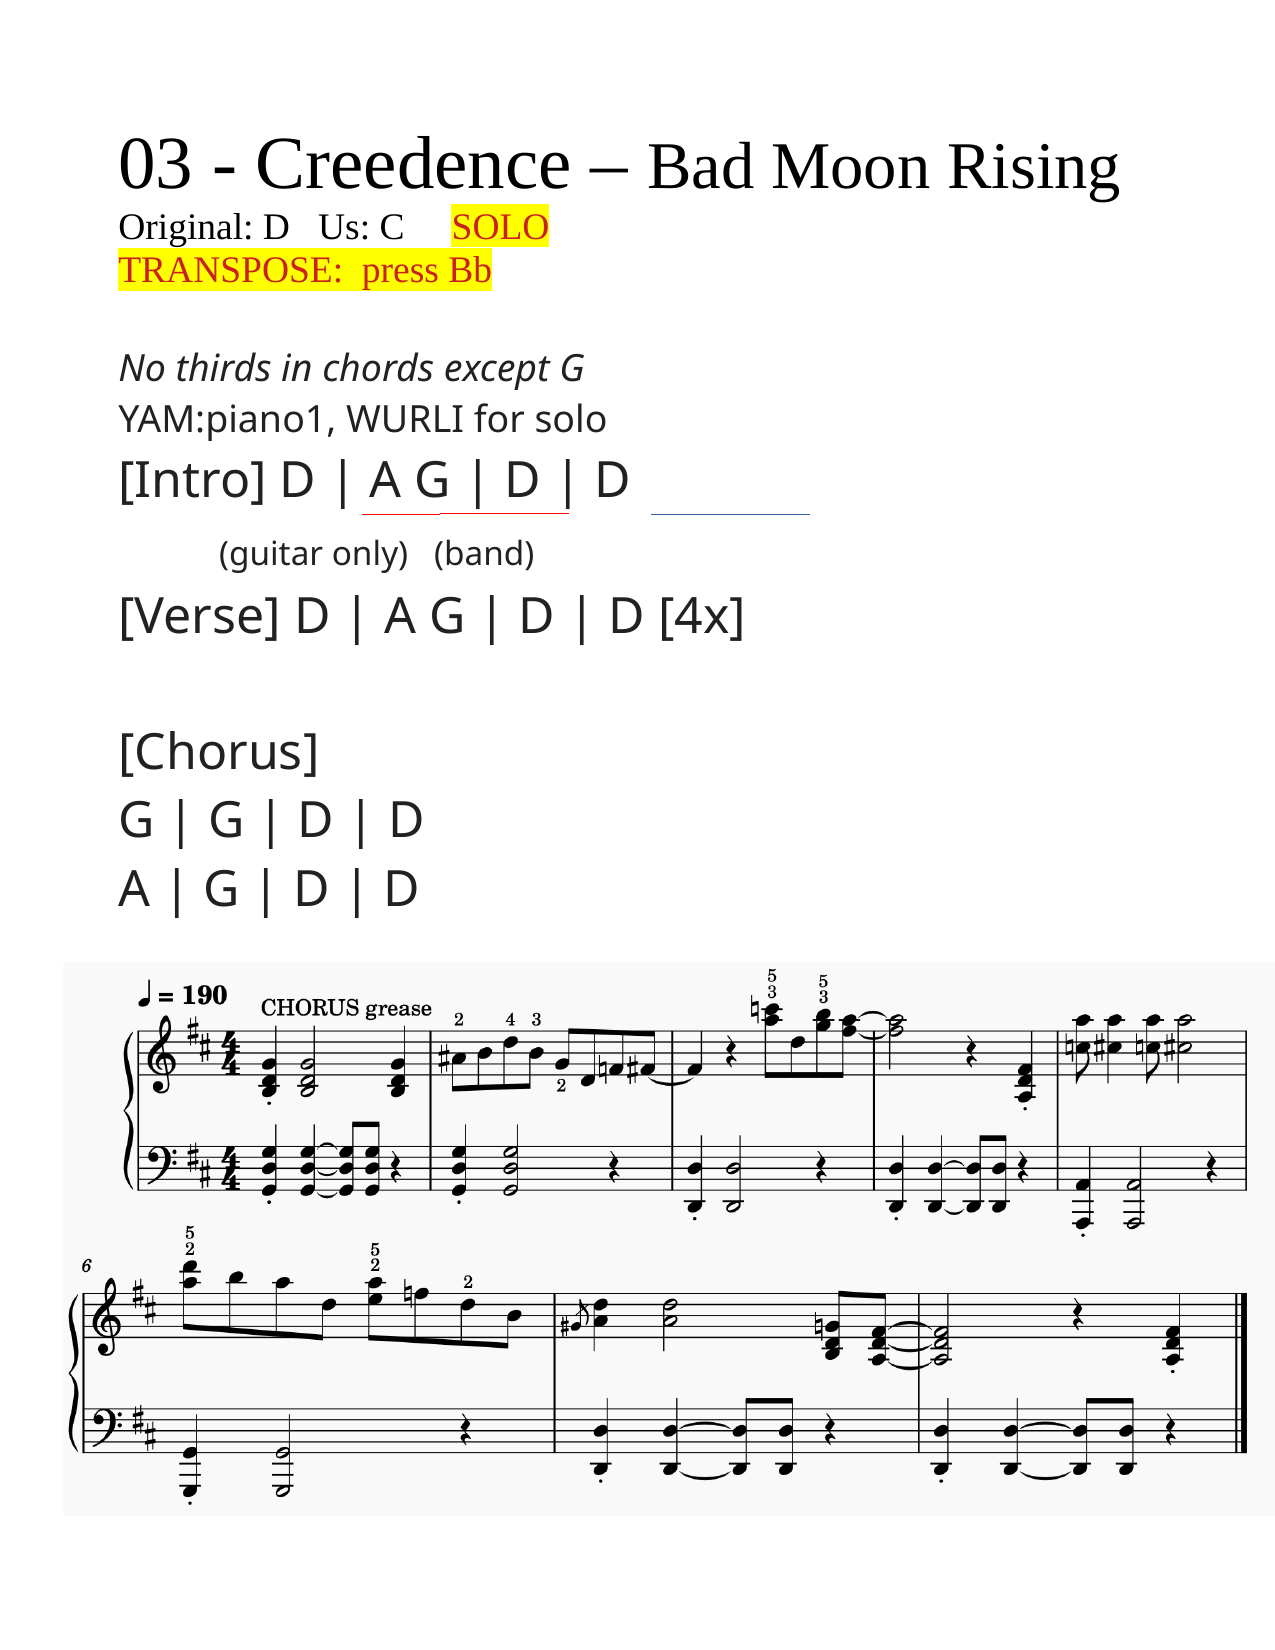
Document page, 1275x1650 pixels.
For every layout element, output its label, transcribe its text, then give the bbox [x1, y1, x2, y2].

text No thirds in chords except G [118, 342, 1157, 393]
text TRANSPOSE: press Bb [118, 247, 1157, 291]
picture [63, 962, 1275, 1516]
text Original: D Us: C SOLO [118, 204, 1157, 247]
text G | G | D | D [118, 784, 1157, 852]
text YAM:piano1, WURLI for solo [118, 393, 1157, 444]
text (guitar only) (band) [118, 512, 1157, 580]
text [Chorus] [118, 716, 1157, 784]
text [Intro] D | A G | D | D [118, 444, 1157, 512]
text [Verse] D | A G | D | D [4x] [118, 580, 1157, 648]
text 03 - Creedence – Bad Moon Rising [118, 118, 1157, 204]
text A | G | D | D [118, 852, 1157, 921]
